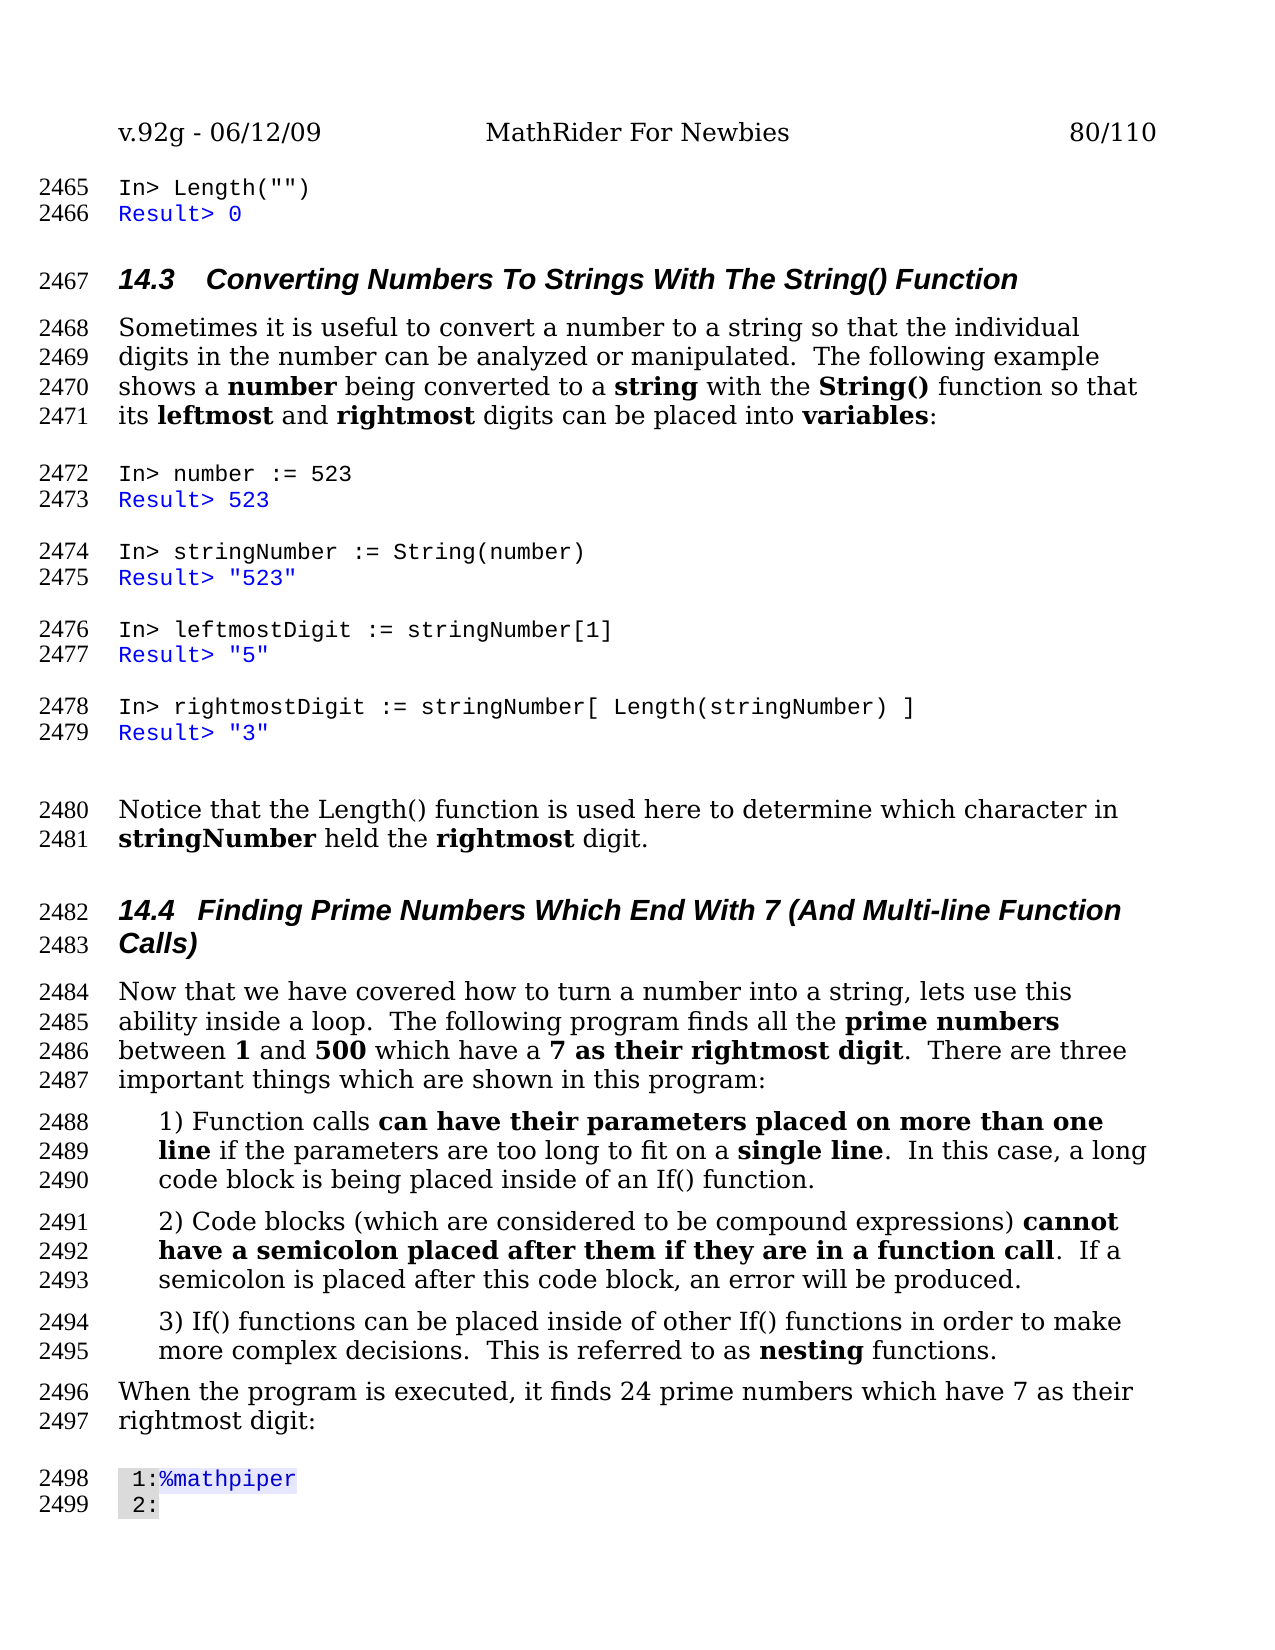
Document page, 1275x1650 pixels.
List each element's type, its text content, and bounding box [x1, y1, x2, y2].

text Result> "5" [118, 644, 1157, 670]
text Result> "523" [118, 566, 1157, 592]
text Result> "3" [118, 722, 1157, 748]
text 2) Code blocks (which are considered to be compound expressions) cannot have a semicolon placed after them if they are in a function call. If a semicolon is placed after this code block, an error will be produced. [158, 1207, 1157, 1295]
text 1) Function calls can have their parameters placed on more than one line if the parameters are too long to fit on a single line. In this case, a long code block is being placed inside of an If() function. [158, 1107, 1157, 1195]
text 1:%mathpiper [118, 1468, 1157, 1494]
text 3) If() functions can be placed inside of other If() functions in order to make more complex decisions. This is referred to as nesting functions. [158, 1307, 1157, 1365]
text When the program is executed, it finds 24 prime numbers which have 7 as their rightmost digit: [118, 1377, 1157, 1436]
text 2: [118, 1494, 1157, 1519]
text In> leftmostDigit := stringNumber[1] [118, 618, 1157, 644]
subtitle Finding Prime Numbers Which End With 7 (And Multi-line Function Calls) [118, 892, 1157, 959]
text In> number := 523 [118, 462, 1157, 488]
text Result> 0 [118, 203, 1157, 229]
text Sometimes it is useful to convert a number to a string so that the individual digits in the number can be analyzed or manipulated. The following example shows a number being converted to a string with the String() function so that its leftmost and rightmost digits can be placed into variables: [118, 313, 1157, 430]
text Result> 523 [118, 488, 1157, 514]
subtitle Converting Numbers To Strings With The String() Function [118, 262, 1157, 295]
text Now that we have covered how to turn a number into a string, lets use this ability inside a loop. The following program finds all the prime numbers between 1 and 500 which have a 7 as their rightmost digit. There are three important things which are shown in this program: [118, 978, 1157, 1095]
text In> stringNumber := String(number) [118, 540, 1157, 566]
text Notice that the Length() function is used here to determine which character in stringNumber held the rightmost digit. [118, 795, 1157, 853]
text In> rightmostDigit := stringNumber[ Length(stringNumber) ] [118, 696, 1157, 722]
text In> Length("") [118, 177, 1157, 203]
